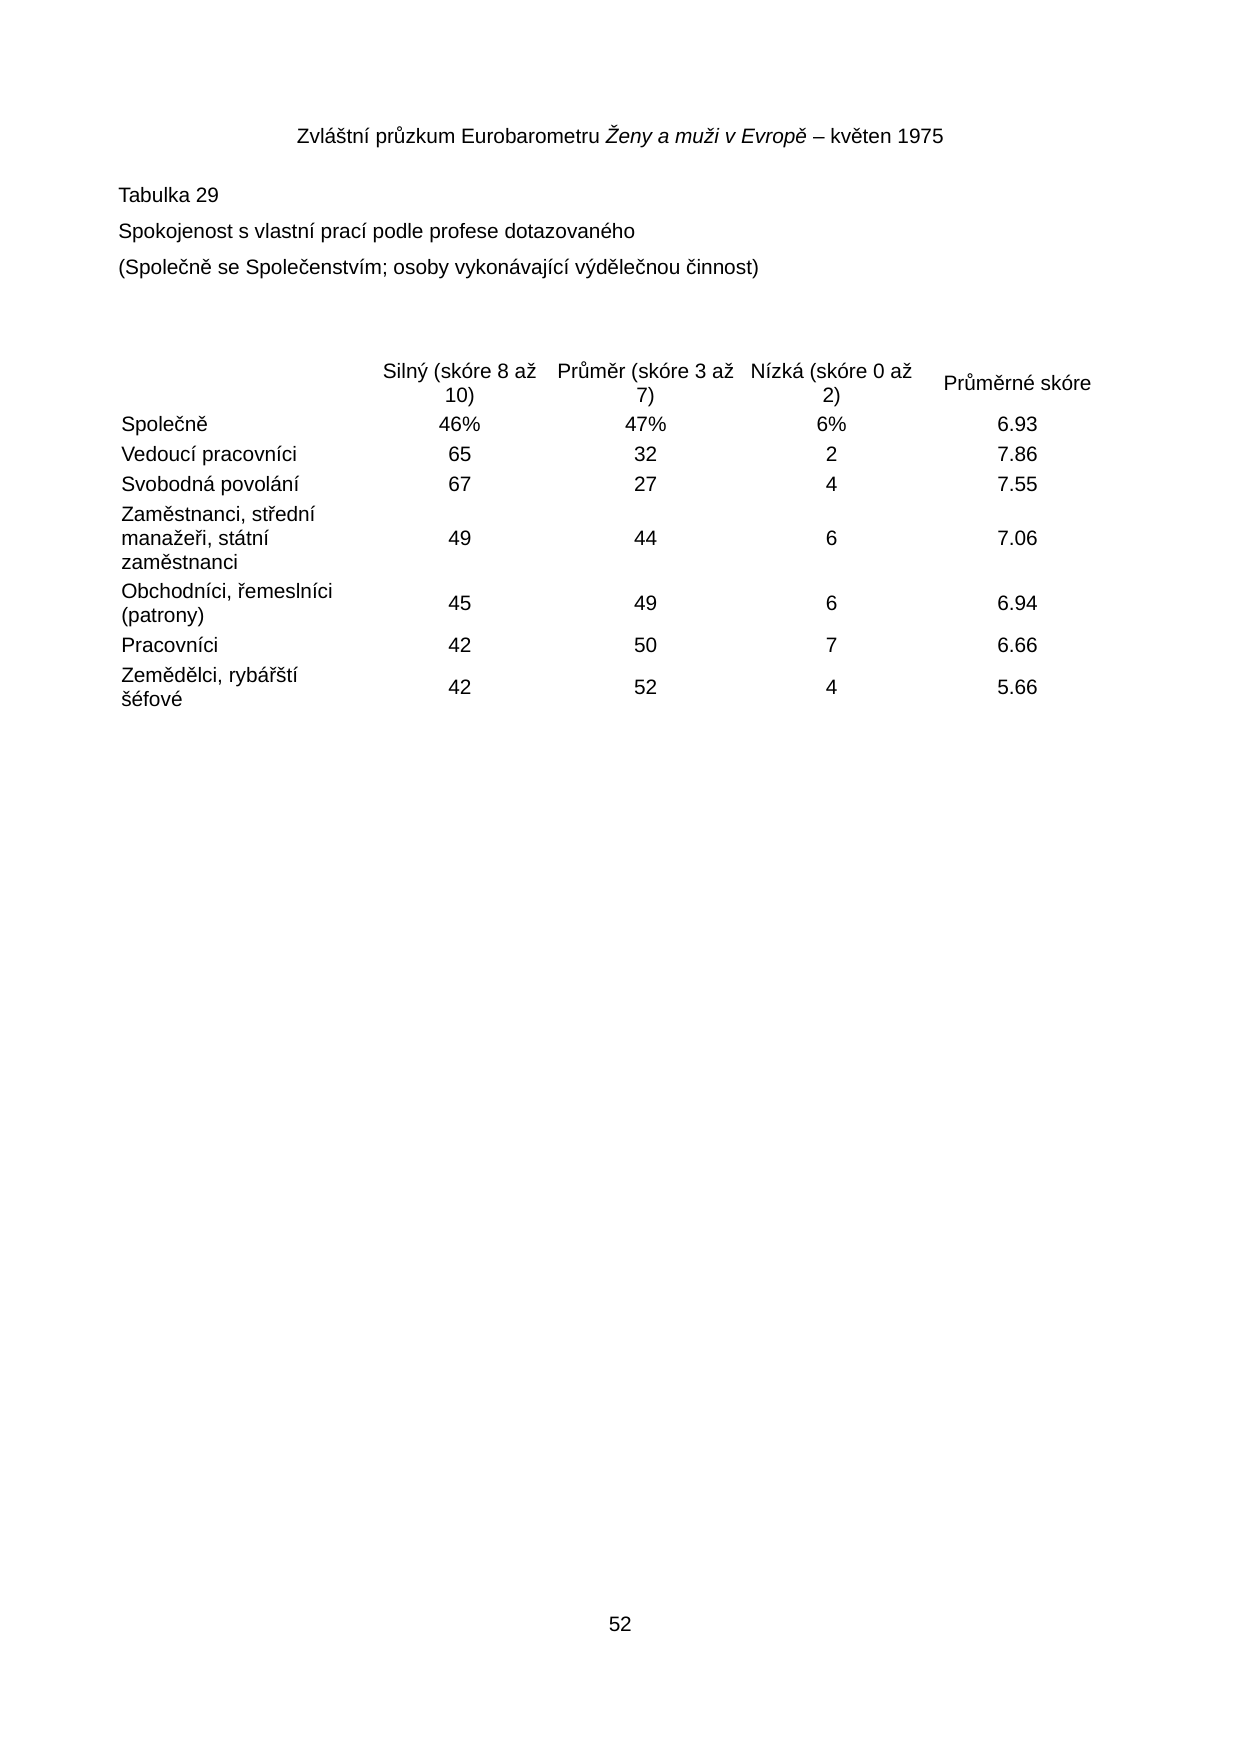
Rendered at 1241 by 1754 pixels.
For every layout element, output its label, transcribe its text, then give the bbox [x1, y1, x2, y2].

table_cell Společně [118, 409, 367, 439]
table_header Průměrné skóre [924, 356, 1110, 409]
table_cell 7,55 [924, 469, 1110, 499]
table_cell 4 [739, 660, 924, 714]
table_cell 6,93 [924, 409, 1110, 439]
table_cell 6 [739, 499, 924, 576]
table_cell 50 [553, 630, 738, 660]
table_cell 6,66 [924, 630, 1110, 660]
text Spokojenost s vlastní prací podle profese dotazovaného [118, 219, 1122, 243]
table_cell 49 [553, 576, 738, 630]
table_header Nízká (skóre 0 až 2) [739, 356, 924, 409]
table_cell 7,86 [924, 439, 1110, 469]
table_cell 44 [553, 499, 738, 576]
table_cell 7 [739, 630, 924, 660]
table_cell 4 [739, 469, 924, 499]
table_cell Svobodná povolání [118, 469, 367, 499]
table_cell 5,66 [924, 660, 1110, 714]
table_cell 65 [367, 439, 552, 469]
table_cell Zaměstnanci, střední manažeři, státní zaměstnanci [118, 499, 367, 576]
table_cell Obchodníci, řemeslníci (patrony) [118, 576, 367, 630]
table_cell 46% [367, 409, 552, 439]
table_cell 6 [739, 576, 924, 630]
table_cell Pracovníci [118, 630, 367, 660]
table_header Průměr (skóre 3 až 7) [553, 356, 738, 409]
table_cell 32 [553, 439, 738, 469]
table_cell 52 [553, 660, 738, 714]
table_header [118, 356, 367, 409]
table_cell 2 [739, 439, 924, 469]
table_cell 42 [367, 660, 552, 714]
text Tabulka 29 [118, 183, 1122, 207]
table_cell 7,06 [924, 499, 1110, 576]
table_cell 47% [553, 409, 738, 439]
table_cell Zemědělci, rybářští šéfové [118, 660, 367, 714]
text (Společně se Společenstvím; osoby vykonávající výdělečnou činnost) [118, 254, 1122, 278]
table_cell Vedoucí pracovníci [118, 439, 367, 469]
table_cell 6,94 [924, 576, 1110, 630]
table_cell 27 [553, 469, 738, 499]
table_cell 42 [367, 630, 552, 660]
table_cell 67 [367, 469, 552, 499]
table_cell 49 [367, 499, 552, 576]
table_cell 45 [367, 576, 552, 630]
table_header Silný (skóre 8 až 10) [367, 356, 552, 409]
table_cell 6% [739, 409, 924, 439]
